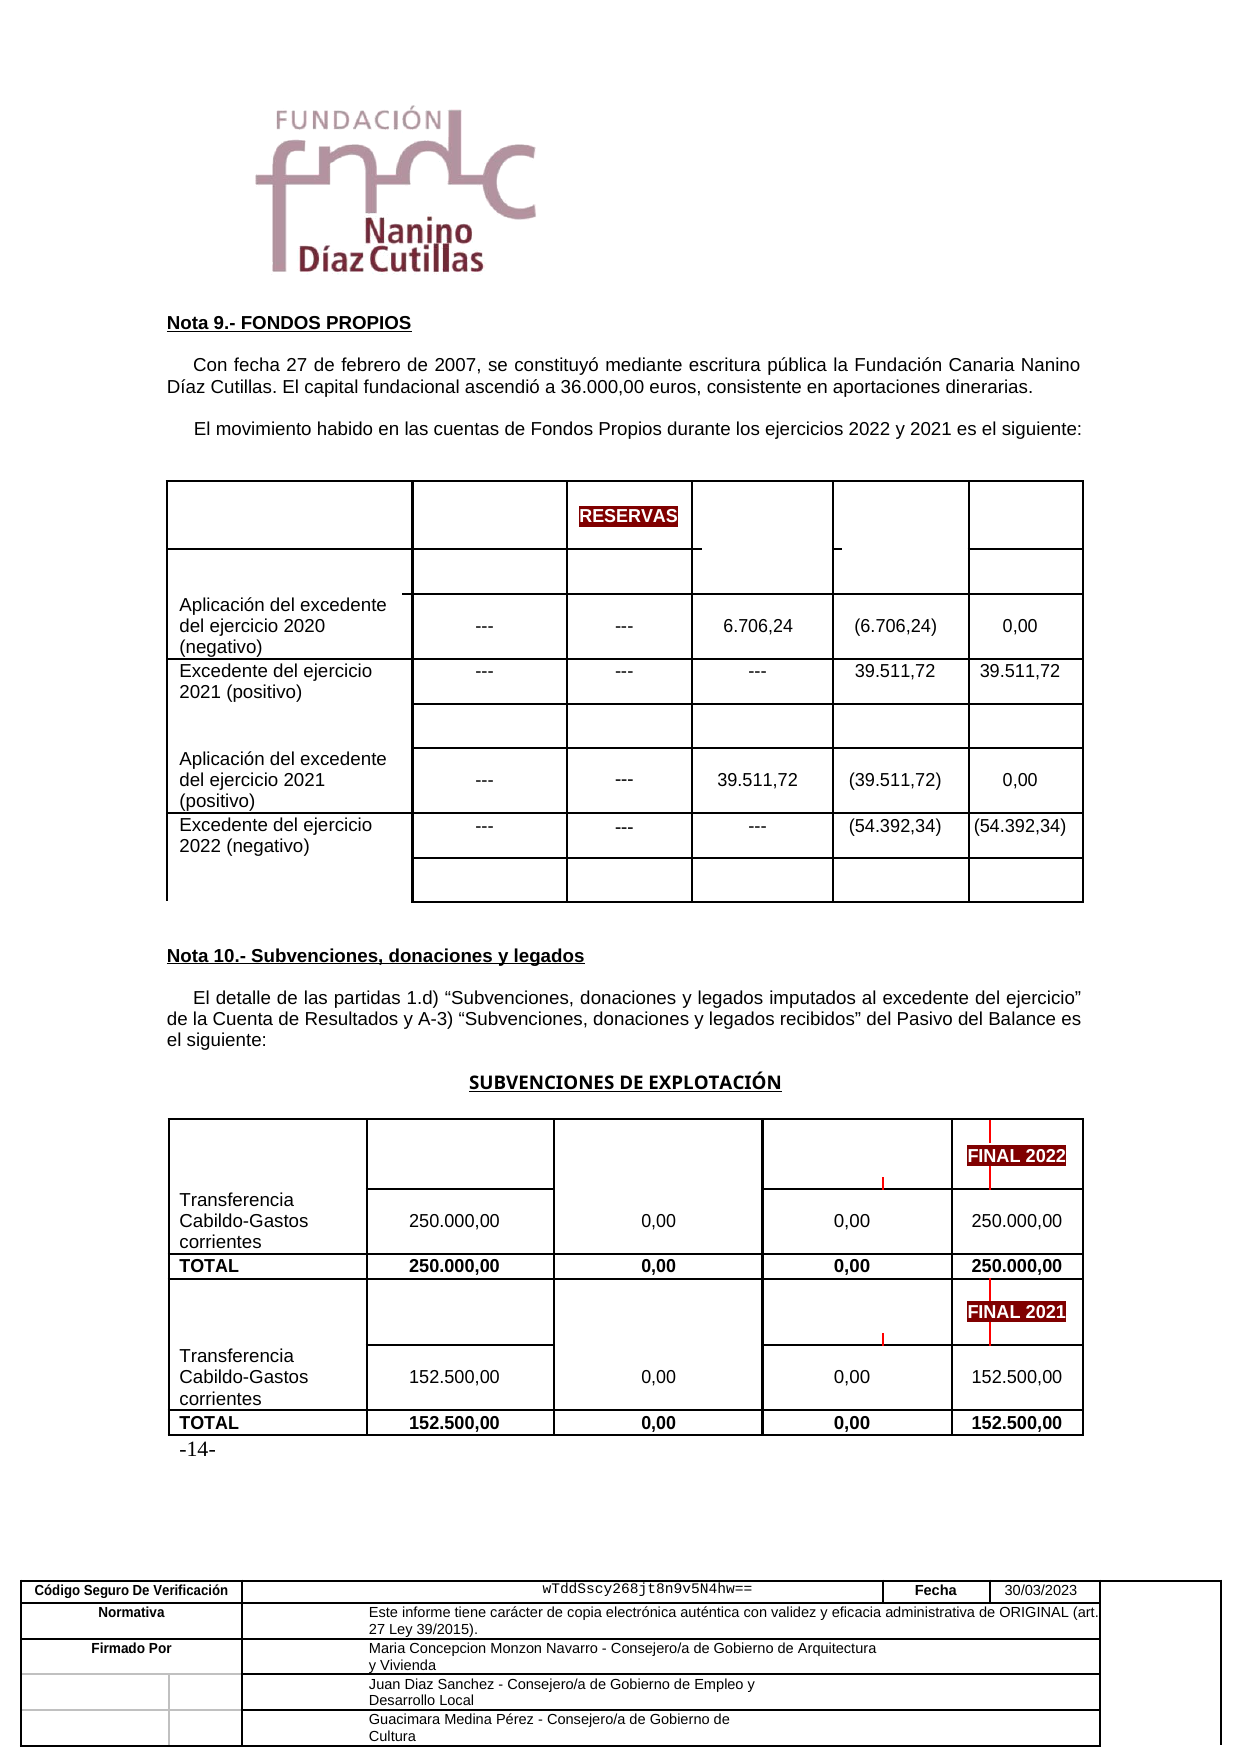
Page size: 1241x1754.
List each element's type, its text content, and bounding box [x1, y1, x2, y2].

table_cell [368, 1346, 375, 1367]
table_cell [402, 515, 411, 527]
table_cell [942, 1143, 951, 1155]
table_cell [568, 527, 577, 537]
table_cell [823, 890, 832, 901]
table_cell [414, 749, 421, 770]
table_cell [681, 791, 691, 812]
table_cell EJERCICIOS [702, 504, 832, 527]
table_cell [414, 571, 421, 582]
table_cell -14- [21, 1434, 242, 1511]
table_cell [1100, 1388, 1221, 1409]
table_cell [956, 681, 968, 692]
table_cell [771, 1232, 883, 1253]
table_cell TRASPASOS 2022 [771, 1155, 942, 1177]
table_cell [414, 736, 421, 747]
table_cell [883, 1232, 942, 1253]
table_cell [1084, 1232, 1100, 1253]
table_cell [702, 595, 823, 616]
table_cell [681, 890, 691, 901]
table_cell [21, 1388, 168, 1409]
table_cell [577, 749, 681, 770]
table_cell [764, 1322, 771, 1333]
table_cell [771, 1346, 883, 1367]
table_cell 0,00 [764, 1255, 883, 1278]
table_cell [1071, 1232, 1082, 1253]
table_cell [1071, 571, 1082, 582]
table_cell [243, 1604, 367, 1638]
table_cell [1071, 1640, 1083, 1673]
table_cell [556, 859, 566, 879]
table_cell [414, 515, 421, 527]
table_cell [883, 1367, 942, 1388]
table_cell [681, 637, 691, 658]
table_cell [21, 1188, 168, 1211]
table_cell [823, 770, 832, 791]
table_cell [414, 550, 421, 571]
table_cell [990, 1511, 1083, 1579]
table_cell [823, 548, 832, 571]
table_cell [1083, 1511, 1100, 1579]
table_cell [1071, 616, 1082, 637]
table_cell [963, 1232, 989, 1253]
table_cell [568, 595, 577, 616]
table_cell [1100, 1177, 1221, 1188]
table_cell [1071, 1211, 1082, 1232]
table_header [402, 482, 411, 504]
table_cell 152.500,00 [963, 1411, 1071, 1434]
table_cell [883, 1211, 942, 1232]
table_cell 39.511,72 [834, 660, 956, 692]
table_cell [1084, 1188, 1100, 1211]
table_cell [170, 1711, 241, 1744]
table_cell 73.886,08 [977, 705, 1071, 736]
table_cell [977, 582, 1071, 593]
table_cell [681, 571, 691, 582]
table_cell [693, 791, 702, 812]
table_cell [956, 660, 968, 681]
table_cell [764, 1301, 771, 1312]
table_cell [834, 705, 842, 725]
table_cell 0,00 [970, 616, 1071, 637]
table_cell [21, 1333, 168, 1344]
table_cell [771, 1511, 883, 1579]
table_header [21, 1118, 168, 1143]
table_cell [771, 1711, 883, 1744]
table_header [168, 482, 402, 504]
table_cell [693, 550, 702, 571]
table_cell Transferencia [170, 1188, 366, 1211]
table_cell [21, 1511, 242, 1579]
table_cell [1083, 1434, 1100, 1511]
table_cell [956, 814, 968, 835]
table_cell [402, 527, 411, 537]
table_cell [577, 736, 681, 747]
picture [226, 87, 576, 301]
table_cell [375, 1511, 542, 1579]
table_cell [963, 1711, 989, 1744]
table_cell [542, 1232, 553, 1253]
table_cell [368, 1333, 375, 1344]
table_cell [764, 1232, 771, 1253]
table_header [953, 1120, 962, 1143]
table_cell [991, 1333, 1071, 1344]
table_cell [1071, 890, 1082, 901]
table_cell --- [693, 660, 823, 692]
table_cell [556, 835, 566, 846]
table_cell [414, 504, 421, 515]
table_cell [402, 538, 411, 548]
table_cell [693, 890, 702, 901]
table_cell EJERCICIO 2021 [375, 1312, 542, 1333]
table_cell [1071, 814, 1082, 835]
table_cell [953, 1346, 962, 1367]
table_cell [970, 515, 977, 527]
table_cell [953, 1255, 962, 1278]
table_cell (54.392,34) [970, 814, 1071, 846]
table_cell wTddSscy268jt8n9v5N4hw== [542, 1582, 762, 1602]
table_cell [568, 879, 577, 890]
table_cell [21, 1143, 168, 1155]
table_cell [977, 637, 1071, 658]
table_header [1100, 1118, 1221, 1143]
table_cell [771, 1190, 883, 1211]
table_cell [834, 846, 842, 857]
table_cell [823, 660, 832, 681]
table_cell [556, 681, 566, 692]
table_cell [556, 637, 566, 658]
table_cell corrientes [170, 1232, 366, 1253]
table_cell [368, 1322, 375, 1333]
table_cell [542, 1511, 762, 1579]
table_cell [681, 660, 691, 681]
table_cell [367, 1582, 375, 1602]
table_cell [990, 1675, 1071, 1709]
table_cell [1100, 1367, 1221, 1388]
table_cell [953, 1280, 962, 1301]
table_cell [414, 637, 421, 658]
table_cell [542, 1301, 553, 1312]
table_cell 0,00 [555, 1411, 761, 1434]
table_cell [842, 890, 956, 901]
table_cell Excedente del ejercicio [168, 814, 411, 835]
table_cell [577, 791, 681, 812]
table_cell [1071, 1301, 1082, 1312]
table_cell [963, 1177, 989, 1188]
text El movimiento habido en las cuentas de Fondos Propios durante los ejercicios 2022 y 2021 es el siguiente: [194, 418, 1219, 439]
table_cell [763, 1675, 771, 1709]
table_cell [953, 1143, 962, 1155]
table_cell [970, 791, 977, 812]
table_cell [681, 814, 691, 835]
table_cell 36.000,00 [421, 550, 556, 582]
table_cell [414, 692, 421, 702]
table_cell [421, 791, 556, 812]
table_cell [823, 879, 832, 890]
table_cell (39.511,72) [834, 770, 956, 791]
table_cell [1071, 749, 1082, 770]
table_cell [1071, 879, 1082, 890]
table_cell [1083, 1675, 1099, 1709]
table_cell --- [568, 814, 681, 846]
table_cell [1084, 1312, 1100, 1322]
table_cell [823, 692, 832, 702]
table_cell [542, 1155, 553, 1166]
table_cell [1084, 1211, 1100, 1232]
table_cell Juan Diaz Sanchez - Consejero/a de Gobierno de Empleo y Desarrollo Local [367, 1675, 762, 1709]
table_cell [542, 1255, 553, 1278]
table_cell 2021 [168, 571, 402, 593]
table_cell [556, 571, 566, 582]
table_cell [21, 1301, 168, 1312]
table_cell [764, 1333, 771, 1344]
table_cell [990, 1436, 1071, 1511]
table_cell [568, 846, 577, 857]
table_cell [1084, 1301, 1100, 1312]
table_cell 0,00 [970, 770, 1071, 791]
table_cell [771, 1388, 883, 1409]
table_cell [681, 582, 691, 593]
table_cell [1071, 660, 1082, 681]
table_cell [842, 582, 956, 593]
table_cell [834, 527, 842, 537]
table_cell [970, 749, 977, 770]
text Con fecha 27 de febrero de 2007, se constituyó mediante escritura pública la Fundación Canaria Nanino Díaz Cutillas. El capital fundacional ascendió a 36.000,00 euros, consistente en aportaciones dinerarias. [167, 355, 1082, 397]
table_cell [771, 1675, 883, 1709]
table_cell [942, 1312, 951, 1322]
table_cell [1071, 1675, 1083, 1709]
table_cell [1071, 791, 1082, 812]
table_cell [883, 1255, 942, 1278]
table_cell 6.706,24 [693, 616, 823, 637]
table_cell [556, 791, 566, 812]
table_cell [1071, 1177, 1082, 1188]
table_cell [1071, 705, 1082, 725]
table_cell --- [568, 616, 681, 637]
table_cell [1071, 538, 1082, 548]
table_cell [402, 504, 411, 515]
table_cell [956, 749, 968, 770]
table_cell [1100, 1211, 1221, 1232]
table_cell (1.625,64) [702, 705, 823, 736]
table_cell Aplicación del excedente [168, 747, 411, 770]
table_cell [542, 1312, 553, 1322]
table_cell [243, 1640, 367, 1673]
table_cell [21, 1177, 168, 1188]
table_cell EJERCICIO [842, 527, 968, 548]
table_cell CANARIA [170, 1166, 366, 1188]
table_cell [693, 504, 702, 515]
table_cell [942, 1675, 952, 1709]
table_cell [568, 725, 577, 736]
table_cell [568, 582, 577, 593]
table_cell [823, 736, 832, 747]
table_cell [1100, 1232, 1221, 1253]
table_cell [242, 1436, 367, 1511]
table_cell [414, 879, 421, 890]
table_cell [764, 1280, 771, 1301]
table_cell [977, 749, 1071, 770]
table_cell [556, 660, 566, 681]
table_cell [375, 1232, 542, 1253]
table_header [568, 482, 577, 504]
table_cell 250.000,00 [963, 1255, 1071, 1278]
table_cell 152.500,00 [368, 1411, 542, 1434]
table_cell [1071, 582, 1082, 593]
table_cell [414, 705, 421, 725]
table_cell [942, 1177, 951, 1188]
table_cell [942, 1255, 951, 1278]
table_header DOTACIÓN [421, 482, 556, 515]
table_cell [1100, 1143, 1221, 1155]
table_cell [956, 595, 968, 616]
table_cell TRASPASOS 2021 [771, 1312, 942, 1333]
table_cell [693, 515, 702, 527]
table_cell [568, 538, 577, 548]
table_cell [956, 582, 968, 593]
table_cell [956, 725, 968, 736]
table_cell [577, 890, 681, 901]
table_cell [681, 515, 691, 527]
table_cell --- [693, 814, 823, 846]
table_cell [942, 1367, 951, 1388]
table_cell 30/03/2023 [991, 1582, 1083, 1602]
table_cell [956, 637, 968, 658]
table_cell [693, 749, 702, 770]
table_cell [977, 890, 1071, 901]
table_cell [1084, 1155, 1100, 1166]
table_cell 0,00 [577, 705, 681, 736]
table_cell [956, 835, 968, 846]
table_cell [991, 1280, 1071, 1301]
table_cell [977, 791, 1071, 812]
table_cell CONCESIONES [375, 1280, 542, 1312]
table_cell [681, 725, 691, 736]
table_cell [883, 1388, 942, 1409]
table_cell [977, 736, 1071, 747]
table_cell [823, 616, 832, 637]
table_cell [834, 595, 842, 616]
table_cell [568, 705, 577, 725]
table_cell ANTERIORES [555, 1166, 761, 1188]
table_cell [556, 692, 566, 702]
table_cell [970, 550, 977, 571]
table_cell 250.000,00 [368, 1211, 542, 1232]
table_cell [1071, 1143, 1082, 1155]
table_cell 0,00 [555, 1255, 761, 1278]
table_cell [963, 1436, 989, 1511]
table_cell [577, 527, 681, 537]
table_cell [763, 1582, 771, 1602]
table_cell [834, 538, 842, 548]
table_cell [414, 725, 421, 736]
table_cell [842, 846, 956, 857]
table_cell [990, 1711, 1071, 1744]
table_cell [834, 725, 842, 736]
table_cell [367, 1436, 375, 1511]
table_cell [22, 1675, 168, 1709]
table_cell [764, 1190, 771, 1211]
table_cell [990, 1232, 1071, 1253]
table_cell [1100, 1344, 1221, 1367]
table_cell [956, 736, 968, 747]
table_cell [242, 1411, 366, 1434]
table_cell [1100, 1301, 1221, 1312]
table_cell --- [568, 660, 681, 692]
table_cell [693, 637, 702, 658]
table_cell [1071, 1155, 1082, 1166]
table_cell [834, 791, 842, 812]
table_cell [764, 1388, 771, 1409]
table_cell [1071, 846, 1082, 857]
table_cell (8.331,88) [702, 548, 823, 582]
table_cell [555, 1188, 761, 1211]
table_cell Cabildo-Gastos [170, 1367, 366, 1388]
table_cell [368, 1312, 375, 1322]
table_cell [1071, 1436, 1083, 1511]
table_cell [556, 550, 566, 571]
table_cell [414, 538, 421, 548]
table_cell [556, 582, 566, 593]
table_cell [1100, 1312, 1221, 1322]
table_cell [555, 1344, 761, 1367]
table_cell [681, 538, 691, 548]
table_cell RESERVAS [577, 504, 681, 527]
table_cell [942, 1411, 951, 1434]
table_header [942, 1120, 951, 1143]
table_cell [963, 1190, 989, 1211]
table_cell [771, 1582, 882, 1602]
table_cell [990, 1640, 1071, 1673]
table_cell [414, 791, 421, 812]
table_cell [243, 1711, 367, 1744]
table_cell del ejercicio 2021 [168, 770, 411, 791]
table_cell [963, 1511, 989, 1579]
table_cell [421, 692, 556, 702]
table_header [977, 482, 1071, 504]
table_cell [577, 846, 681, 857]
table_cell [1071, 1190, 1082, 1211]
table_cell [168, 515, 402, 527]
table_cell [956, 859, 968, 879]
table_cell [823, 749, 832, 770]
table_cell [1100, 1322, 1221, 1333]
table_cell EJERCICIO 2022 [375, 1155, 542, 1177]
table_cell [702, 890, 823, 901]
table_header [693, 482, 702, 504]
table_cell [1101, 1638, 1220, 1673]
table_cell [542, 1211, 553, 1232]
table_cell 0,00 [555, 1367, 761, 1388]
table_cell [842, 791, 956, 812]
table_cell Normativa [22, 1604, 241, 1638]
table_cell [1100, 1253, 1221, 1278]
table_cell [952, 1640, 962, 1673]
table_cell [953, 1301, 962, 1312]
table_cell 2021 (positivo) [168, 681, 411, 702]
table_header [1084, 1118, 1100, 1143]
table_cell [375, 1436, 542, 1511]
table_cell [693, 879, 702, 890]
table_header DEVOLUCIONES/ [771, 1120, 942, 1155]
table_cell [702, 637, 823, 658]
table_cell [402, 582, 411, 593]
table_cell [956, 548, 968, 571]
table_cell [942, 1301, 951, 1312]
table_cell [1084, 1253, 1100, 1278]
table_cell [1071, 1367, 1082, 1388]
table_cell [693, 859, 702, 879]
table_cell Cabildo-Gastos [170, 1211, 366, 1232]
table_cell [542, 1177, 553, 1188]
table_cell [1101, 1602, 1220, 1638]
table_cell [1071, 1346, 1082, 1367]
table_cell [953, 1367, 962, 1388]
table_cell [556, 595, 566, 616]
table_cell [681, 705, 691, 725]
table_cell [963, 1582, 989, 1602]
table_cell [1071, 637, 1082, 658]
table_cell [556, 705, 566, 725]
table_cell [970, 571, 977, 582]
table_cell de 2022 [168, 879, 411, 901]
table_cell [421, 538, 556, 548]
table_cell Aplicación del excedente [168, 593, 411, 616]
table_cell [942, 1711, 952, 1744]
table_header [764, 1120, 771, 1143]
table_cell [834, 859, 842, 879]
table_cell [421, 736, 556, 747]
table_cell [883, 1640, 942, 1673]
table_cell [577, 692, 681, 702]
table_cell [970, 504, 977, 515]
table_cell [542, 1166, 553, 1177]
table_cell 36.000,00 [421, 705, 556, 736]
table_cell [556, 749, 566, 770]
table_cell [1084, 1333, 1100, 1344]
table_cell [1071, 527, 1082, 537]
table_cell [414, 527, 421, 537]
table_cell [556, 725, 566, 736]
table_cell [702, 692, 823, 702]
table_cell [883, 1346, 942, 1367]
table_cell [1083, 1582, 1099, 1602]
table_cell CONCEDIDA EJ. [555, 1301, 761, 1322]
table_cell [990, 1388, 1071, 1409]
table_cell [1084, 1322, 1100, 1333]
table_cell [771, 1333, 882, 1344]
table_cell [834, 692, 842, 702]
table_cell [414, 890, 421, 901]
table_cell [883, 1190, 942, 1211]
table_cell [823, 814, 832, 835]
table_cell Saldo al 31 de diciembre [168, 857, 411, 879]
table_cell [702, 749, 823, 770]
table_cell [1084, 1409, 1100, 1434]
table_cell [681, 859, 691, 879]
table_cell Firmado Por [22, 1640, 241, 1673]
table_header CONCESIONES [375, 1120, 542, 1155]
table_cell [1071, 1411, 1082, 1434]
table_cell [991, 1322, 1071, 1333]
table_header [1071, 482, 1082, 504]
table_cell [577, 595, 681, 616]
table_cell [1071, 1166, 1082, 1177]
table_header [681, 482, 691, 504]
table_cell [568, 791, 577, 812]
table_cell [375, 1388, 542, 1409]
table_cell 6.706,24 [842, 548, 956, 582]
table_cell EXCMO. CABILDO [170, 1280, 366, 1301]
table_cell [970, 637, 977, 658]
table_cell TOTAL [170, 1411, 242, 1434]
table_cell [763, 1436, 771, 1511]
table_cell [771, 1177, 882, 1188]
table_cell [367, 1511, 375, 1579]
table_cell 19.493,74 [977, 859, 1071, 890]
table_cell [1101, 1709, 1220, 1744]
table_cell [542, 1190, 553, 1211]
table_cell [568, 550, 577, 571]
table_cell [375, 1333, 542, 1344]
table_cell [414, 859, 421, 879]
table_cell [823, 595, 832, 616]
table_cell [883, 1675, 942, 1709]
table_cell [568, 504, 577, 515]
table_cell [681, 616, 691, 637]
table_cell [542, 1143, 553, 1155]
table_cell [414, 595, 421, 616]
table_cell FINAL 2022 [963, 1143, 1071, 1166]
table_cell DEL [842, 504, 968, 527]
table_cell [1100, 1409, 1221, 1434]
table_cell (positivo) [168, 791, 411, 812]
table_cell [1071, 725, 1082, 736]
table_cell [1071, 770, 1082, 791]
table_cell [956, 879, 968, 890]
table_cell 0,00 [555, 1211, 761, 1232]
table_cell [375, 1177, 542, 1188]
table_cell [883, 1436, 942, 1511]
table_cell [823, 705, 832, 725]
table_cell [970, 705, 977, 725]
table_cell [823, 846, 832, 857]
table_header [963, 1120, 989, 1143]
table_header IMPUTADAS A RDO. [555, 1120, 761, 1143]
table_cell [764, 1177, 771, 1188]
table_cell [1071, 692, 1082, 702]
table_cell [942, 1388, 951, 1409]
table_cell [421, 637, 556, 658]
text SUBVENCIONES DE EXPLOTACIÓN [21, 1069, 1230, 1094]
table_cell IMPUTADAS A RDO. [555, 1280, 761, 1301]
table_cell [421, 890, 556, 901]
table_cell [568, 571, 577, 582]
table_cell [834, 736, 842, 747]
table_cell [693, 725, 702, 736]
table_cell [693, 571, 702, 582]
table_cell [1084, 1143, 1100, 1155]
table_cell ANTERIORES [555, 1322, 761, 1344]
table_cell [884, 1177, 942, 1188]
table_cell 152.500,00 [963, 1367, 1071, 1388]
table_cell 0,00 [764, 1367, 883, 1388]
table_cell [823, 571, 832, 582]
table_cell [542, 1280, 553, 1301]
table_cell [963, 1640, 989, 1673]
table_cell [568, 859, 577, 879]
table_cell [1084, 1344, 1100, 1367]
table_cell INSULAR DE GRAN [170, 1301, 366, 1322]
table_cell [990, 1346, 1071, 1367]
table_cell [764, 1155, 771, 1166]
table_cell [977, 595, 1071, 616]
table_cell [952, 1436, 962, 1511]
table_cell Código Seguro De Verificación [22, 1582, 241, 1602]
table_cell [942, 1155, 951, 1166]
table_cell [1100, 1511, 1221, 1579]
table_cell 39.511,72 [842, 705, 956, 736]
table_header [1071, 1120, 1082, 1143]
table_cell [556, 515, 566, 527]
table_cell [402, 571, 411, 582]
table_cell [953, 1411, 962, 1434]
table_cell [977, 692, 1071, 702]
table_cell [21, 1166, 168, 1177]
table_cell [956, 890, 968, 901]
table_cell [21, 1278, 168, 1301]
table_cell [1100, 1434, 1221, 1511]
table_cell --- [414, 770, 556, 791]
table_header [556, 482, 566, 504]
table_cell [681, 879, 691, 890]
table_cell de 2021 [168, 725, 411, 747]
table_cell [542, 1346, 553, 1367]
table_cell [568, 890, 577, 901]
text El detalle de las partidas 1.d) “Subvenciones, donaciones y legados imputados al excedente del ejercicio” de la Cuenta de Resultados y A-3) “Subvenciones, donaciones y legados recibidos” del Pasivo del Balance es el siguiente: [167, 987, 1082, 1051]
table_cell [823, 859, 832, 879]
table_cell [956, 791, 968, 812]
table_cell [693, 595, 702, 616]
table_cell [556, 504, 566, 515]
table_cell 36.000,00 [421, 859, 556, 890]
table_cell [168, 538, 402, 548]
table_cell [702, 736, 823, 747]
table_cell [1100, 1155, 1221, 1166]
table_cell [1084, 1388, 1100, 1409]
table_cell [963, 1280, 989, 1301]
table_cell [1084, 1367, 1100, 1388]
table_cell [542, 1436, 554, 1511]
table_cell CANARIA [170, 1322, 366, 1344]
table_cell [834, 550, 842, 571]
table_cell [842, 736, 956, 747]
table_cell [1071, 595, 1082, 616]
table_cell [963, 1346, 989, 1367]
table_cell [942, 1166, 951, 1177]
table_cell [764, 1312, 771, 1322]
table_cell [963, 1166, 989, 1177]
table_cell [556, 846, 566, 857]
table_cell [375, 1346, 542, 1367]
table_cell [681, 527, 691, 537]
table_cell [942, 1280, 951, 1301]
table_cell [21, 1155, 168, 1166]
table_cell --- [414, 814, 556, 846]
table_cell [368, 1388, 375, 1409]
table_cell [834, 879, 842, 890]
table_cell [764, 1143, 771, 1155]
table_cell [21, 1312, 168, 1322]
table_cell [693, 846, 702, 857]
table_cell [21, 1409, 168, 1434]
table_cell [942, 1322, 951, 1333]
table_header EXCEDENTE [702, 482, 832, 504]
table_cell [1071, 504, 1082, 515]
table_cell FINAL 2021 [963, 1301, 1071, 1322]
table_cell [823, 725, 832, 736]
table_cell [834, 637, 842, 658]
table_cell [168, 527, 402, 537]
table_cell [681, 504, 691, 515]
table_cell [823, 637, 832, 658]
table_cell [834, 504, 842, 515]
table_cell [942, 1640, 952, 1673]
table_cell [693, 582, 702, 593]
table_header [414, 482, 421, 504]
table_cell [1071, 550, 1082, 571]
table_cell Transferencia [170, 1344, 366, 1367]
table_cell 0,00 [577, 550, 681, 582]
text Nota 10.- Subvenciones, donaciones y legados [167, 944, 1219, 966]
table_cell [368, 1280, 375, 1301]
table_cell [1071, 1255, 1082, 1278]
table_cell [953, 1388, 962, 1409]
table_cell [21, 1344, 168, 1367]
table_cell [375, 1582, 542, 1602]
table_cell 0,00 [764, 1211, 883, 1232]
table_cell [1100, 1188, 1221, 1211]
table_cell [556, 527, 566, 537]
table_cell [883, 1411, 942, 1434]
table_cell [555, 1388, 761, 1409]
table_header [991, 1120, 1071, 1143]
table_cell [1071, 1388, 1082, 1409]
table_cell [1071, 1312, 1082, 1322]
table_cell [368, 1190, 375, 1211]
table_cell [977, 538, 1071, 548]
table_cell 2022 (negativo) [168, 835, 411, 857]
table_cell [963, 1388, 989, 1409]
table_cell [823, 582, 832, 593]
table_cell Saldo al 31 de diciembre [168, 703, 411, 725]
table_cell [823, 791, 832, 812]
table_cell [421, 846, 556, 857]
table_header [577, 482, 681, 504]
table_cell [556, 890, 566, 901]
table_cell [1071, 1280, 1082, 1301]
table_header EXCMO. CABILDO [170, 1120, 366, 1143]
table_cell [556, 736, 566, 747]
table_header [834, 482, 842, 504]
table_cell CONCEDIDA EJ. [555, 1143, 761, 1166]
table_cell [956, 770, 968, 791]
table_cell [693, 538, 702, 548]
table_cell [681, 595, 691, 616]
table_cell [702, 582, 823, 593]
table_cell [763, 1511, 771, 1579]
table_cell [942, 1190, 951, 1211]
table_cell [554, 1436, 762, 1511]
table_cell [542, 1411, 553, 1434]
table_cell Maria Concepcion Monzon Navarro - Consejero/a de Gobierno de Arquitectura y Vivienda [367, 1640, 883, 1673]
table_cell [953, 1177, 962, 1188]
table_cell 37.886,08 [702, 859, 823, 890]
table_cell [414, 582, 421, 593]
table_cell [368, 1177, 375, 1188]
table_cell [21, 1367, 168, 1388]
table_cell ANTERIORES [702, 527, 832, 548]
table_cell [883, 1711, 942, 1744]
table_cell [693, 705, 702, 725]
table_cell [375, 1190, 542, 1211]
table_cell [242, 1511, 367, 1579]
table_cell [681, 736, 691, 747]
table_header [542, 1120, 553, 1143]
table_cell [823, 835, 832, 846]
table_cell [763, 1711, 771, 1744]
table_cell [1100, 1333, 1221, 1344]
table_cell [1071, 1711, 1083, 1744]
table_cell [556, 616, 566, 637]
table_cell Fecha [884, 1582, 962, 1602]
table_cell [990, 1190, 1071, 1211]
table_cell [977, 846, 1071, 857]
table_cell [970, 725, 977, 736]
table_cell [956, 705, 968, 725]
table_cell 250.000,00 [368, 1255, 542, 1278]
table_cell [243, 1675, 367, 1709]
table_cell [834, 890, 842, 901]
table_cell Excedente del ejercicio [168, 660, 411, 681]
table_cell 0,00 [577, 859, 681, 890]
table_cell [842, 749, 956, 770]
table_cell (negativo) [168, 637, 411, 658]
table_cell [1071, 859, 1082, 879]
table_cell [242, 1255, 366, 1278]
table_cell [568, 515, 577, 527]
table_cell [953, 1322, 962, 1333]
table_cell TOTAL [170, 1255, 242, 1278]
table_cell 34.374,36 [977, 550, 1071, 582]
table_cell [693, 692, 702, 702]
table_cell [970, 736, 977, 747]
table_cell [414, 846, 421, 857]
table_cell [771, 1436, 883, 1511]
table_cell [953, 1155, 962, 1166]
table_cell [842, 692, 956, 702]
table_cell [970, 879, 977, 890]
table_cell [963, 1333, 989, 1344]
table_cell [368, 1166, 375, 1177]
table_cell [1071, 681, 1082, 692]
table_cell [952, 1675, 962, 1709]
table_cell [681, 749, 691, 770]
table_cell corrientes [170, 1388, 366, 1409]
table_cell [556, 814, 566, 835]
table_cell [368, 1301, 375, 1312]
table_cell [970, 890, 977, 901]
table_cell [568, 749, 577, 770]
table_cell [368, 1232, 375, 1253]
table_cell [952, 1711, 962, 1744]
table_cell (6.706,24) [834, 616, 956, 637]
table_cell [21, 1232, 168, 1253]
table_cell [1100, 1278, 1221, 1301]
table_cell [542, 1333, 553, 1344]
table_cell [21, 1253, 168, 1278]
table_cell [1083, 1640, 1099, 1673]
table_cell [421, 582, 556, 593]
table_cell [22, 1711, 168, 1744]
table_cell [681, 692, 691, 702]
table_cell --- [414, 660, 556, 692]
table_cell [1084, 1177, 1100, 1188]
table_cell [702, 846, 823, 857]
table_cell [556, 879, 566, 890]
table_cell [542, 1367, 553, 1388]
table_header EXCEDENTE [842, 482, 968, 504]
table_cell [977, 527, 1071, 537]
table_cell [1101, 1673, 1220, 1709]
table_cell [970, 846, 977, 857]
table_cell [556, 538, 566, 548]
table_cell [884, 1333, 942, 1344]
table_header [970, 482, 977, 504]
table_cell [956, 571, 968, 582]
table_cell [942, 1333, 951, 1344]
table_cell 39.511,72 [693, 770, 823, 791]
table_cell 39.511,72 [970, 660, 1071, 692]
table_cell Guacimara Medina Pérez - Consejero/a de Gobierno de Cultura [367, 1711, 762, 1744]
table_cell [693, 527, 702, 537]
table_cell (54.392,34) [842, 859, 956, 890]
table_header [368, 1120, 375, 1143]
table_cell Este informe tiene carácter de copia electrónica auténtica con validez y eficacia administrativa de ORIGINAL (art. 27 Ley 39/2015). [367, 1604, 1099, 1638]
table_cell [953, 1190, 962, 1211]
table_cell [953, 1166, 962, 1177]
table_cell [970, 859, 977, 879]
table_cell [555, 1232, 761, 1253]
table_cell [170, 1675, 241, 1709]
table_cell del ejercicio 2020 [168, 616, 411, 637]
table_cell TOTAL [977, 504, 1071, 527]
table_cell [1071, 736, 1082, 747]
table_cell [834, 582, 842, 593]
table_cell [577, 637, 681, 658]
table_cell [368, 1143, 375, 1155]
table_cell [942, 1211, 951, 1232]
table_cell [842, 595, 956, 616]
table_cell [21, 1322, 168, 1333]
table_cell [243, 1582, 367, 1602]
table_cell [953, 1211, 962, 1232]
table_cell --- [568, 770, 681, 791]
table_cell [970, 692, 977, 702]
table_cell [1084, 1278, 1100, 1301]
table_cell 250.000,00 [963, 1211, 1071, 1232]
table_cell [834, 515, 842, 527]
table_cell DEVOLUCIONES/ [771, 1280, 942, 1312]
table_cell INSULAR DE GRAN [170, 1143, 366, 1166]
table_cell [1071, 515, 1082, 527]
table_cell [991, 1166, 1071, 1177]
table_cell 152.500,00 [368, 1367, 542, 1388]
table_cell [542, 1322, 553, 1333]
table_cell [21, 1211, 168, 1232]
table_cell [834, 749, 842, 770]
table_cell [556, 770, 566, 791]
table_cell [970, 595, 977, 616]
table_cell [834, 571, 842, 582]
table_cell [842, 637, 956, 658]
table_cell [942, 1346, 951, 1367]
table_cell [577, 582, 681, 593]
table_cell [953, 1232, 962, 1253]
table_cell [681, 770, 691, 791]
table_cell [577, 538, 681, 548]
table_cell [942, 1232, 951, 1253]
table_cell [956, 846, 968, 857]
table_cell [970, 538, 977, 548]
table_cell [942, 1436, 952, 1511]
table_cell [368, 1155, 375, 1166]
table_cell [681, 550, 691, 571]
text Nota 9.- FONDOS PROPIOS [167, 312, 1219, 334]
table_cell [991, 1177, 1071, 1188]
table_cell [970, 527, 977, 537]
table_cell [568, 692, 577, 702]
table_cell [693, 736, 702, 747]
table_cell [568, 736, 577, 747]
table_cell [764, 1346, 771, 1367]
table_cell [953, 1333, 962, 1344]
table_cell --- [414, 616, 556, 637]
table_cell FUNDACIONAL [421, 515, 556, 537]
table_cell [1083, 1711, 1099, 1744]
table_cell [1101, 1582, 1220, 1602]
table_cell (54.392,34) [834, 814, 956, 846]
table_cell [970, 582, 977, 593]
table_cell [764, 1166, 771, 1177]
table_cell [568, 637, 577, 658]
table_cell [681, 681, 691, 692]
table_cell [681, 835, 691, 846]
table_cell [421, 749, 556, 770]
table_cell [1071, 835, 1082, 846]
table_cell [681, 846, 691, 857]
table_cell [956, 616, 968, 637]
table_cell [702, 791, 823, 812]
table_cell [956, 692, 968, 702]
table_cell [963, 1322, 989, 1333]
table_cell [963, 1675, 989, 1709]
table_cell [883, 1511, 962, 1579]
table_cell [1084, 1166, 1100, 1177]
table_cell [1071, 1333, 1082, 1344]
table_cell [421, 595, 556, 616]
table_cell 0,00 [764, 1411, 883, 1434]
table_cell [953, 1312, 962, 1322]
table_cell [168, 504, 402, 515]
table_cell [1100, 1166, 1221, 1177]
table_cell [823, 681, 832, 692]
table_cell [542, 1388, 553, 1409]
table_cell Saldo al 1 de enero de [168, 550, 411, 571]
table_cell [1071, 1322, 1082, 1333]
